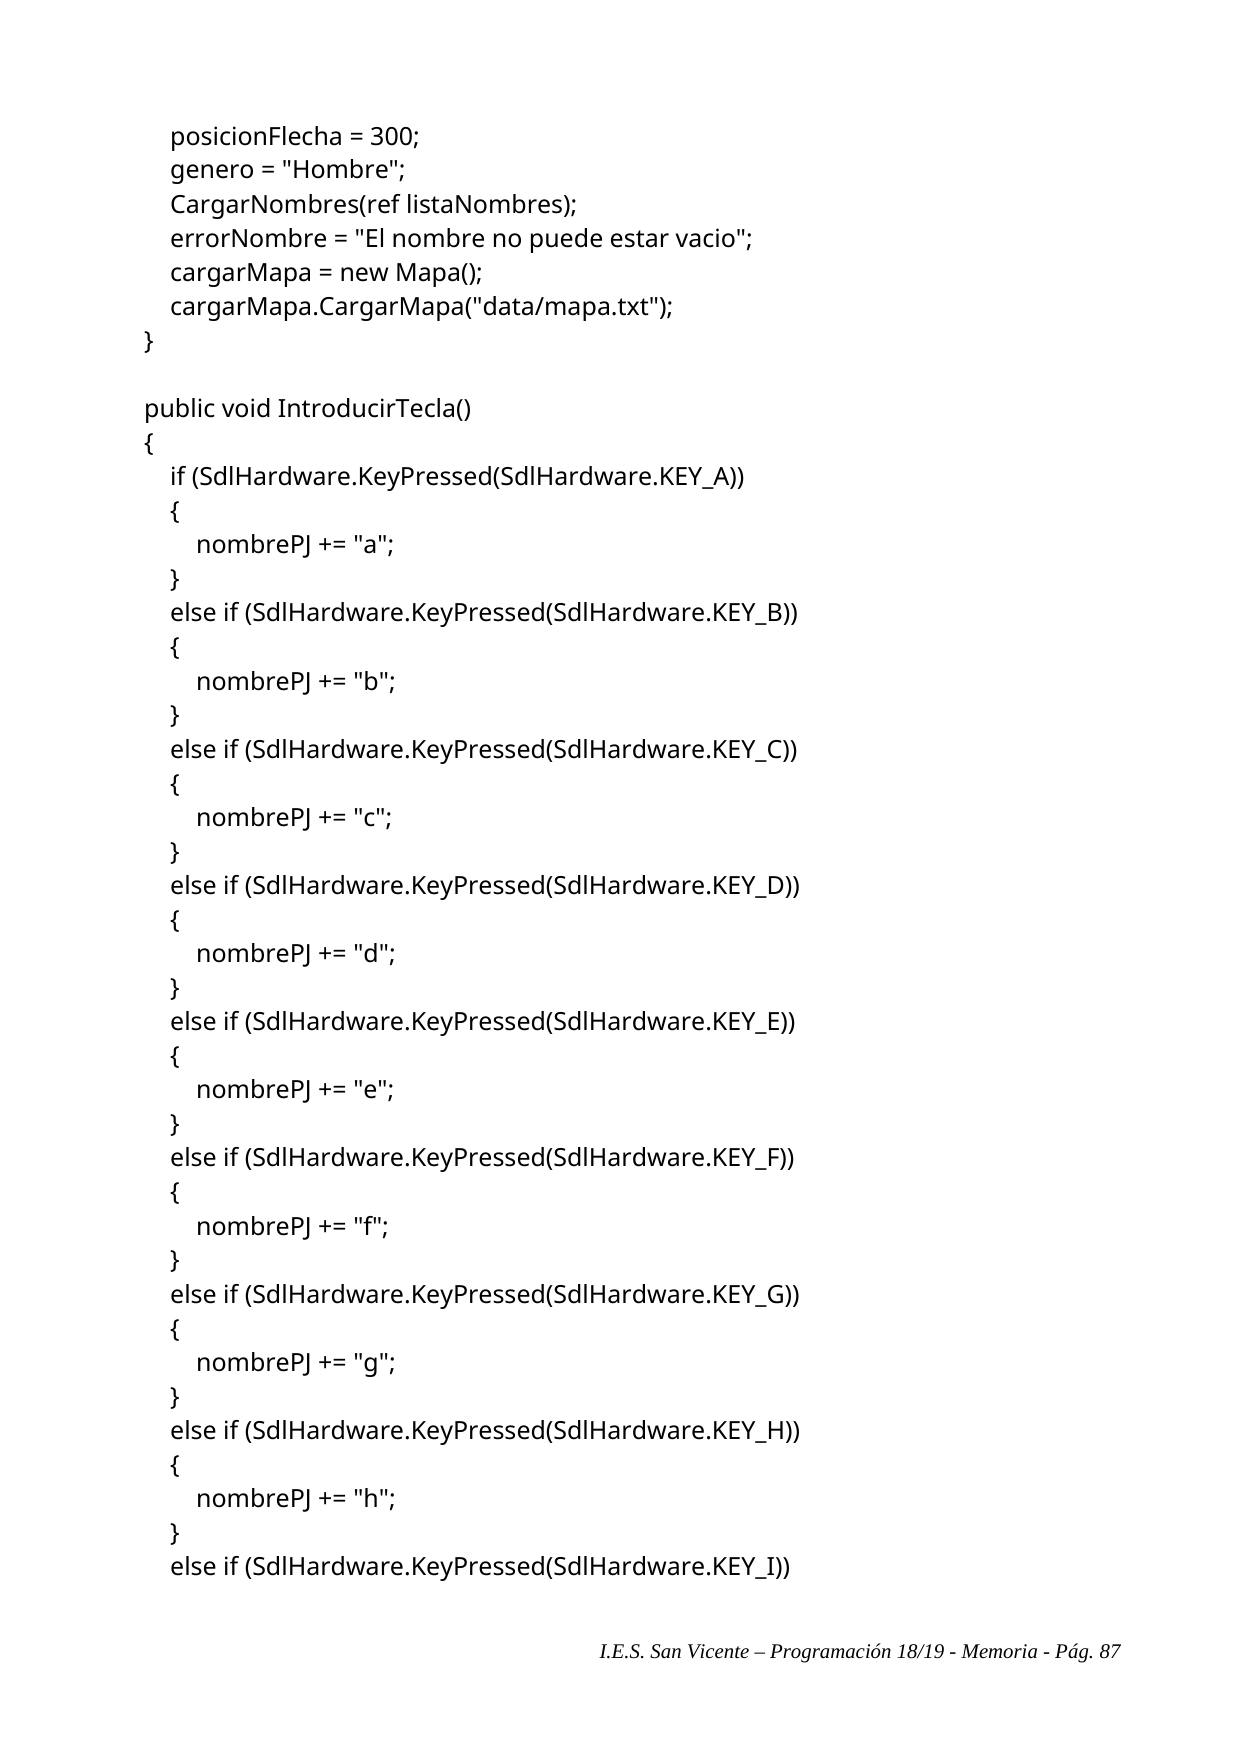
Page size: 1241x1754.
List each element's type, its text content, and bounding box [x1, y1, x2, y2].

text public void IntroducirTecla() [118, 391, 1122, 425]
text else if (SdlHardware.KeyPressed(SdlHardware.KEY_E)) [118, 1004, 1122, 1038]
text } [118, 1242, 1122, 1276]
text else if (SdlHardware.KeyPressed(SdlHardware.KEY_G)) [118, 1276, 1122, 1310]
text else if (SdlHardware.KeyPressed(SdlHardware.KEY_H)) [118, 1412, 1122, 1447]
text nombrePJ += "c"; [118, 799, 1122, 833]
text else if (SdlHardware.KeyPressed(SdlHardware.KEY_C)) [118, 731, 1122, 765]
text } [118, 561, 1122, 595]
text posicionFlecha = 300; [118, 118, 1122, 152]
text nombrePJ += "b"; [118, 663, 1122, 697]
text { [118, 629, 1122, 663]
text else if (SdlHardware.KeyPressed(SdlHardware.KEY_F)) [118, 1140, 1122, 1174]
text nombrePJ += "d"; [118, 936, 1122, 970]
text { [118, 425, 1122, 459]
text } [118, 1378, 1122, 1412]
text { [118, 1174, 1122, 1208]
text genero = "Hombre"; [118, 152, 1122, 186]
text { [118, 1447, 1122, 1481]
text cargarMapa.CargarMapa("data/mapa.txt"); [118, 288, 1122, 322]
text { [118, 493, 1122, 527]
text nombrePJ += "h"; [118, 1481, 1122, 1515]
text nombrePJ += "f"; [118, 1208, 1122, 1242]
text } [118, 1106, 1122, 1140]
text } [118, 833, 1122, 867]
text nombrePJ += "e"; [118, 1072, 1122, 1106]
text { [118, 1310, 1122, 1344]
text } [118, 322, 1122, 357]
text errorNombre = "El nombre no puede estar vacio"; [118, 220, 1122, 254]
text if (SdlHardware.KeyPressed(SdlHardware.KEY_A)) [118, 459, 1122, 493]
text { [118, 902, 1122, 936]
text } [118, 697, 1122, 731]
text else if (SdlHardware.KeyPressed(SdlHardware.KEY_I)) [118, 1549, 1122, 1583]
text else if (SdlHardware.KeyPressed(SdlHardware.KEY_B)) [118, 595, 1122, 629]
text nombrePJ += "a"; [118, 527, 1122, 561]
text nombrePJ += "g"; [118, 1344, 1122, 1378]
text } [118, 1515, 1122, 1549]
text } [118, 970, 1122, 1004]
text { [118, 1038, 1122, 1072]
text { [118, 765, 1122, 799]
text CargarNombres(ref listaNombres); [118, 186, 1122, 220]
text cargarMapa = new Mapa(); [118, 254, 1122, 288]
text else if (SdlHardware.KeyPressed(SdlHardware.KEY_D)) [118, 867, 1122, 902]
